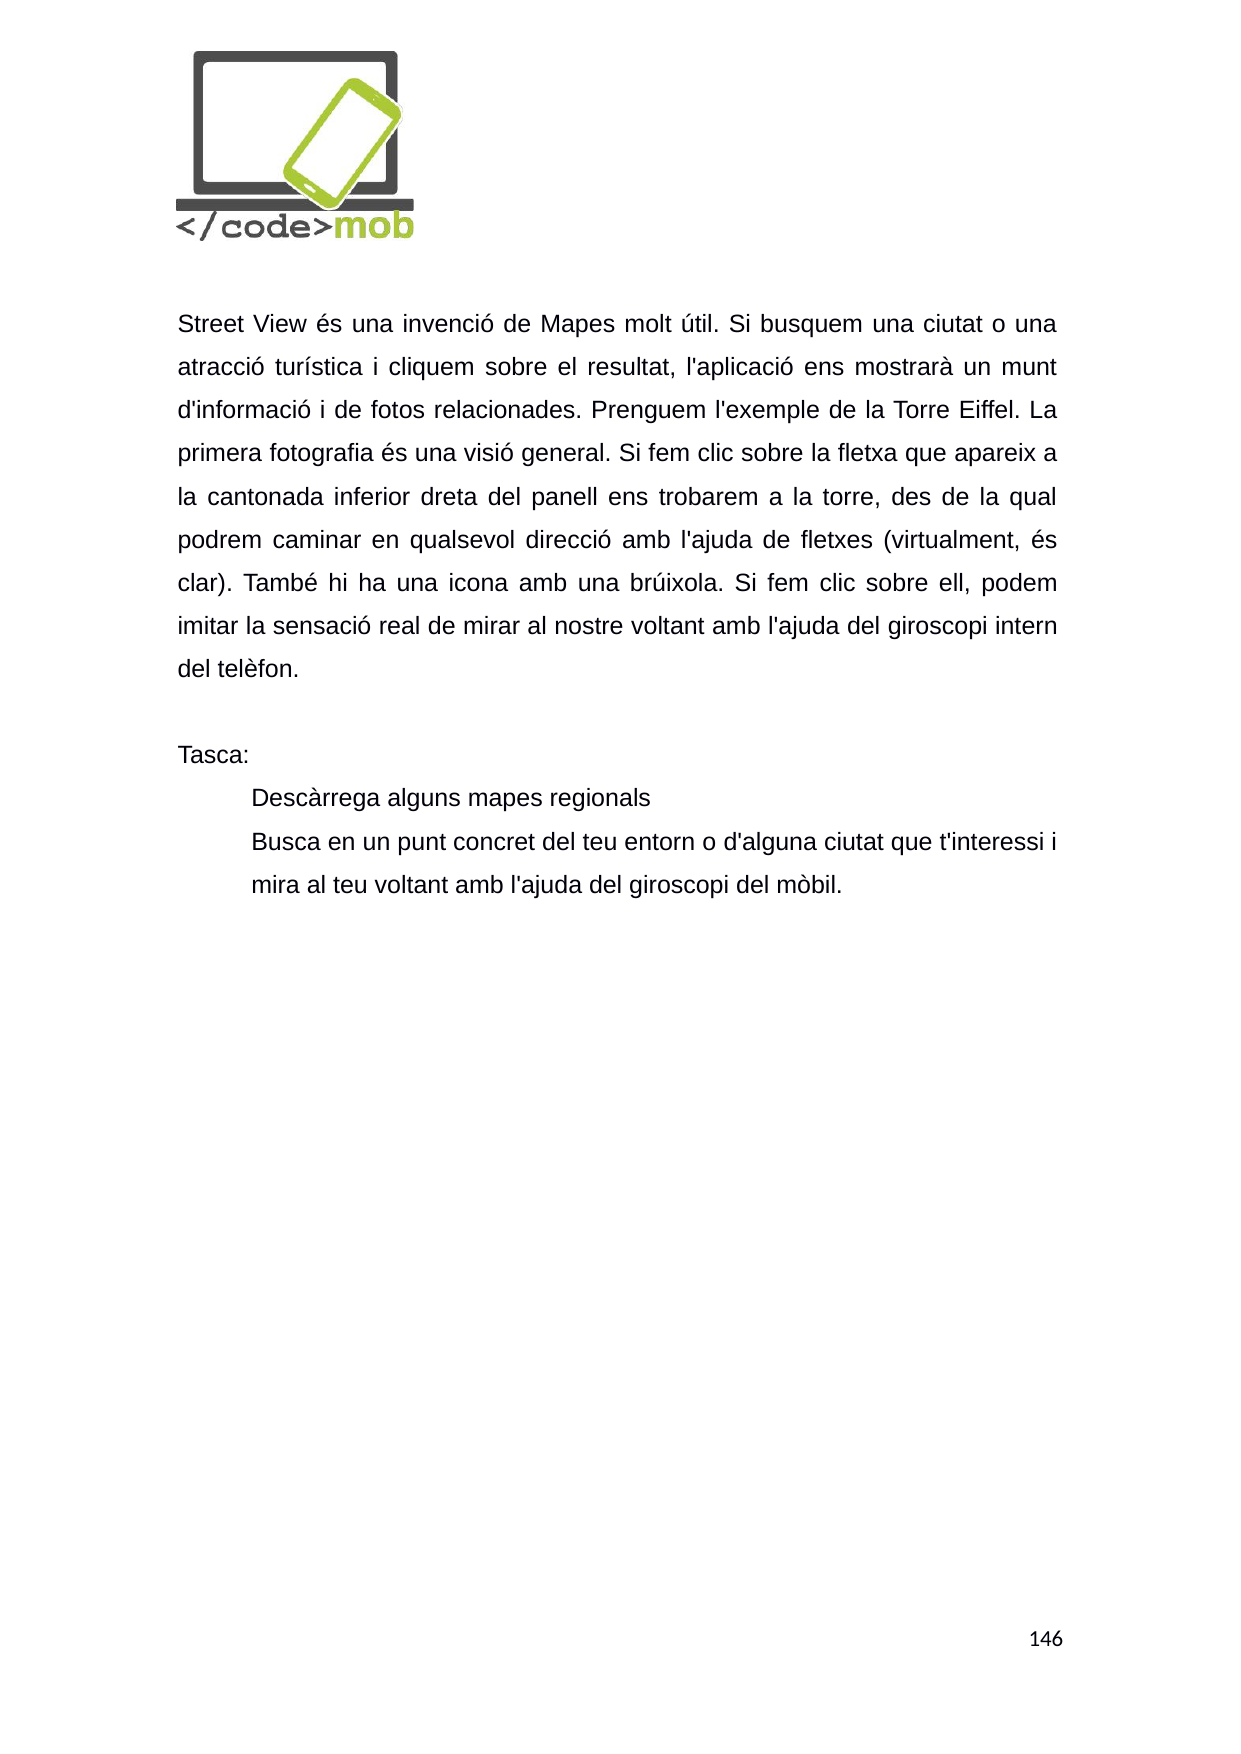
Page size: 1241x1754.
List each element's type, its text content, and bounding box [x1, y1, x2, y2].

text Descàrrega alguns mapes regionals [251, 783, 1059, 812]
text Tasca: [177, 740, 1059, 769]
picture [176, 51, 414, 241]
text Street View és una invenció de Mapes molt útil. Si busquem una ciutat o una atracció turística i cliquem sobre el resultat, l'aplicació ens mostrarà un munt d'informació i de fotos relacionades. Prenguem l'exemple de la Torre Eiffel. La primera fotografia és una visió general. Si fem clic sobre la fletxa que apareix a la cantonada inferior dreta del panell ens trobarem a la torre, des de la qual podrem caminar en qualsevol direcció amb l'ajuda de fletxes (virtualment, és clar). També hi ha una icona amb una brúixola. Si fem clic sobre ell, podem imitar la sensació real de mirar al nostre voltant amb l'ajuda del giroscopi intern del telèfon. [177, 309, 1059, 683]
text Busca en un punt concret del teu entorn o d'alguna ciutat que t'interessi i mira al teu voltant amb l'ajuda del giroscopi del mòbil. [251, 826, 1059, 898]
